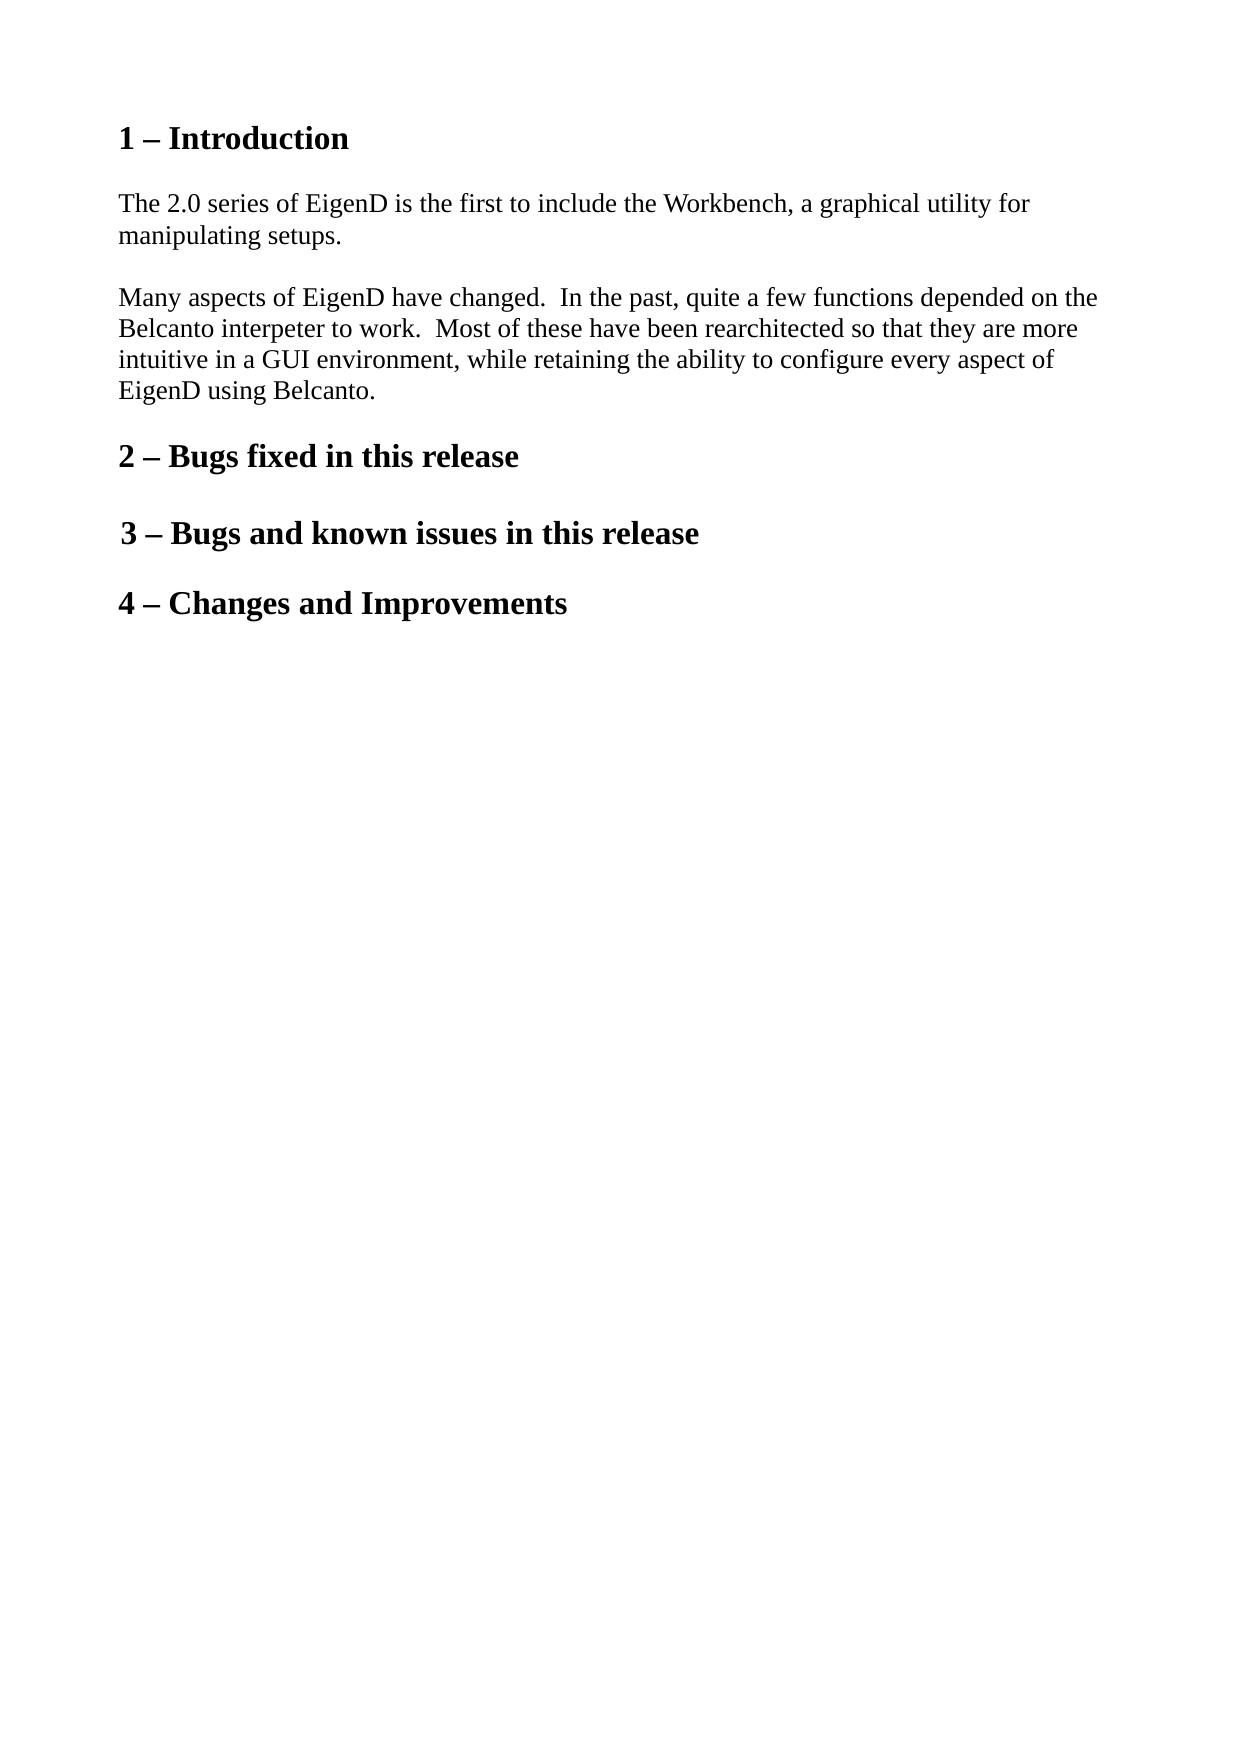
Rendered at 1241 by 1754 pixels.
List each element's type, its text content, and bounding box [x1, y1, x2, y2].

list 3 – Bugs and known issues in this release [83, 513, 1122, 552]
text The 2.0 series of EigenD is the first to include the Workbench, a graphical utility for manipulating setups. [118, 188, 1122, 250]
text 4 – Changes and Improvements [118, 583, 1122, 621]
text 2 – Bugs fixed in this release [118, 437, 1122, 475]
text 1 – Introduction [118, 118, 1122, 156]
text Many aspects of EigenD have changed. In the past, quite a few functions depended on the Belcanto interpeter to work. Most of these have been rearchitected so that they are more intuitive in a GUI environment, while retaining the ability to configure every aspect of EigenD using Belcanto. [118, 281, 1122, 406]
